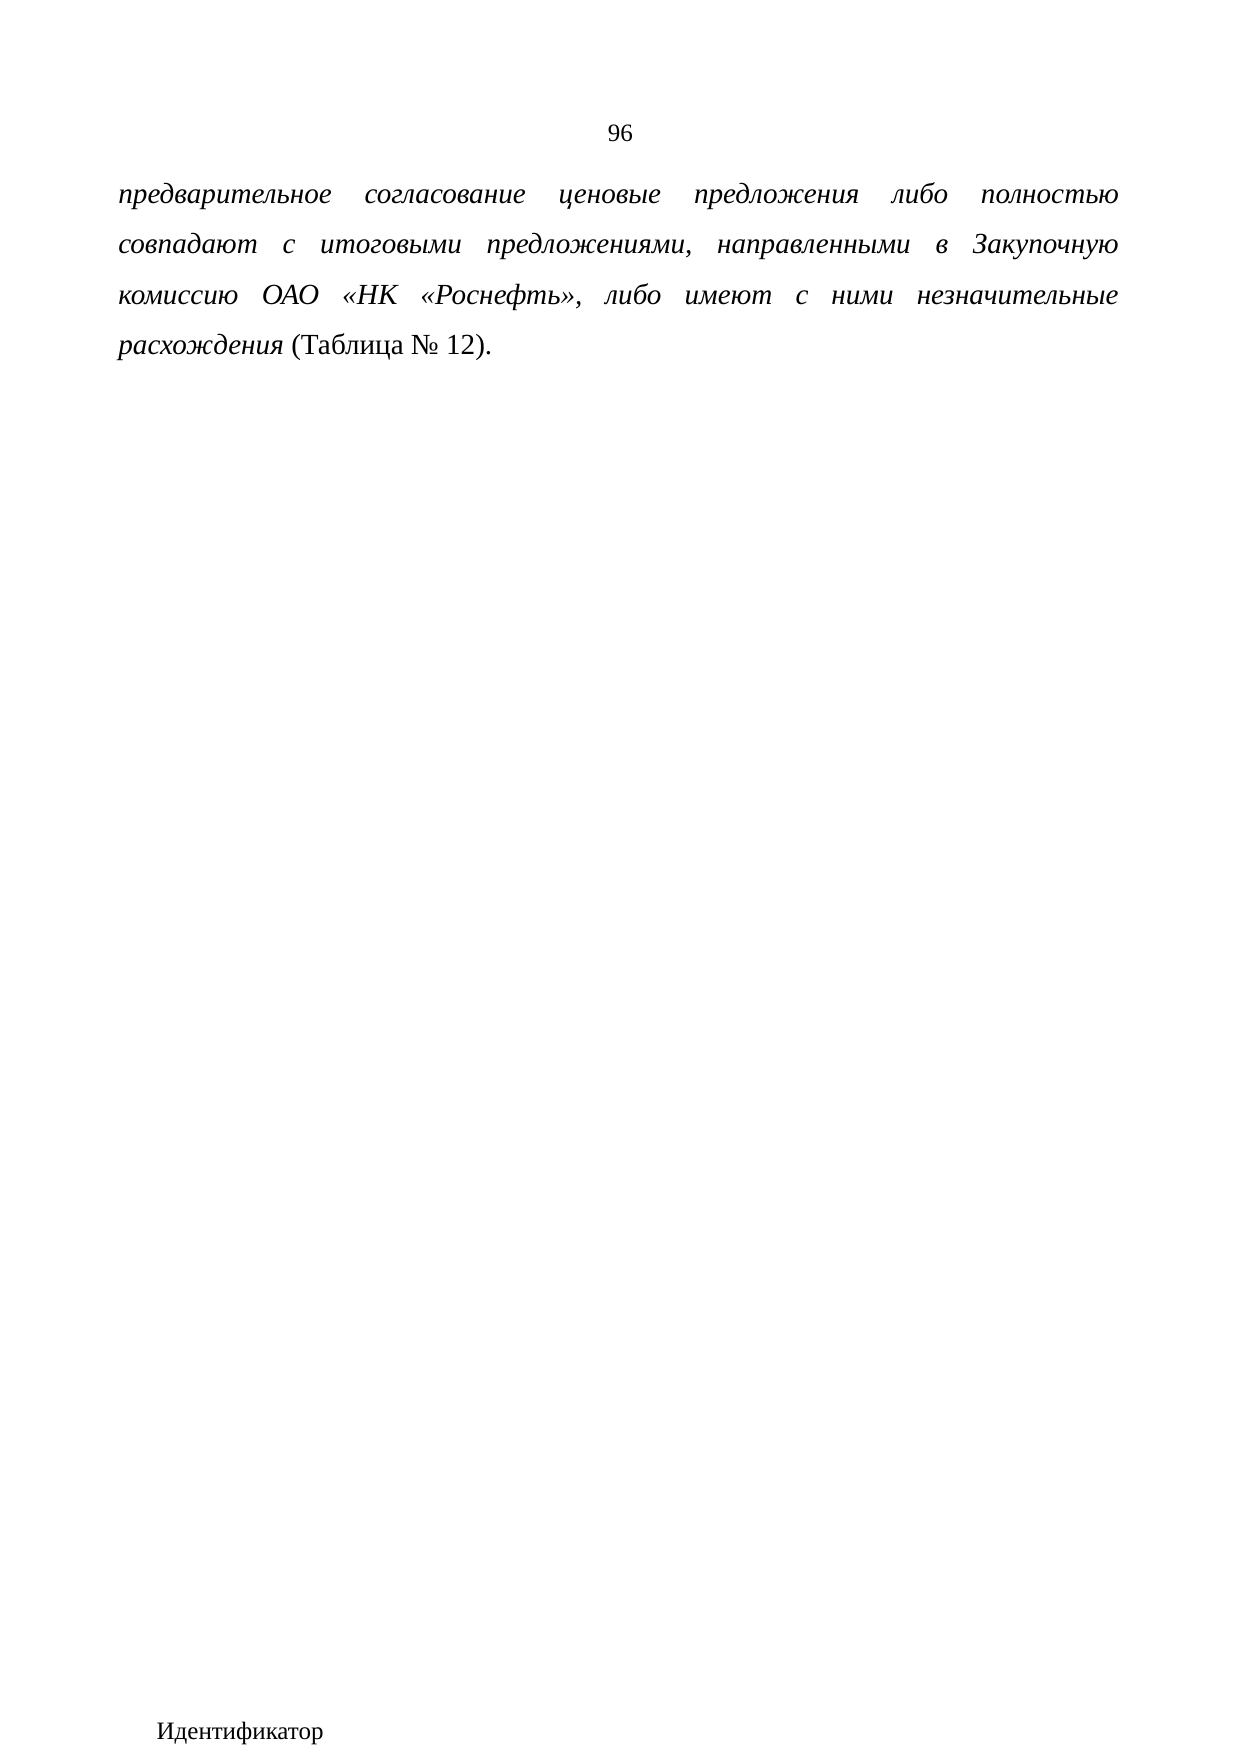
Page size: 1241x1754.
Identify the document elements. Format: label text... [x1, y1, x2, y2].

text предварительное согласование ценовые предложения либо полностью совпадают с итоговыми предложениями, направленными в Закупочную комиссию ОАО «НК «Роснефть», либо имеют с ними незначительные расхождения (Таблица № 12). [118, 176, 1122, 361]
